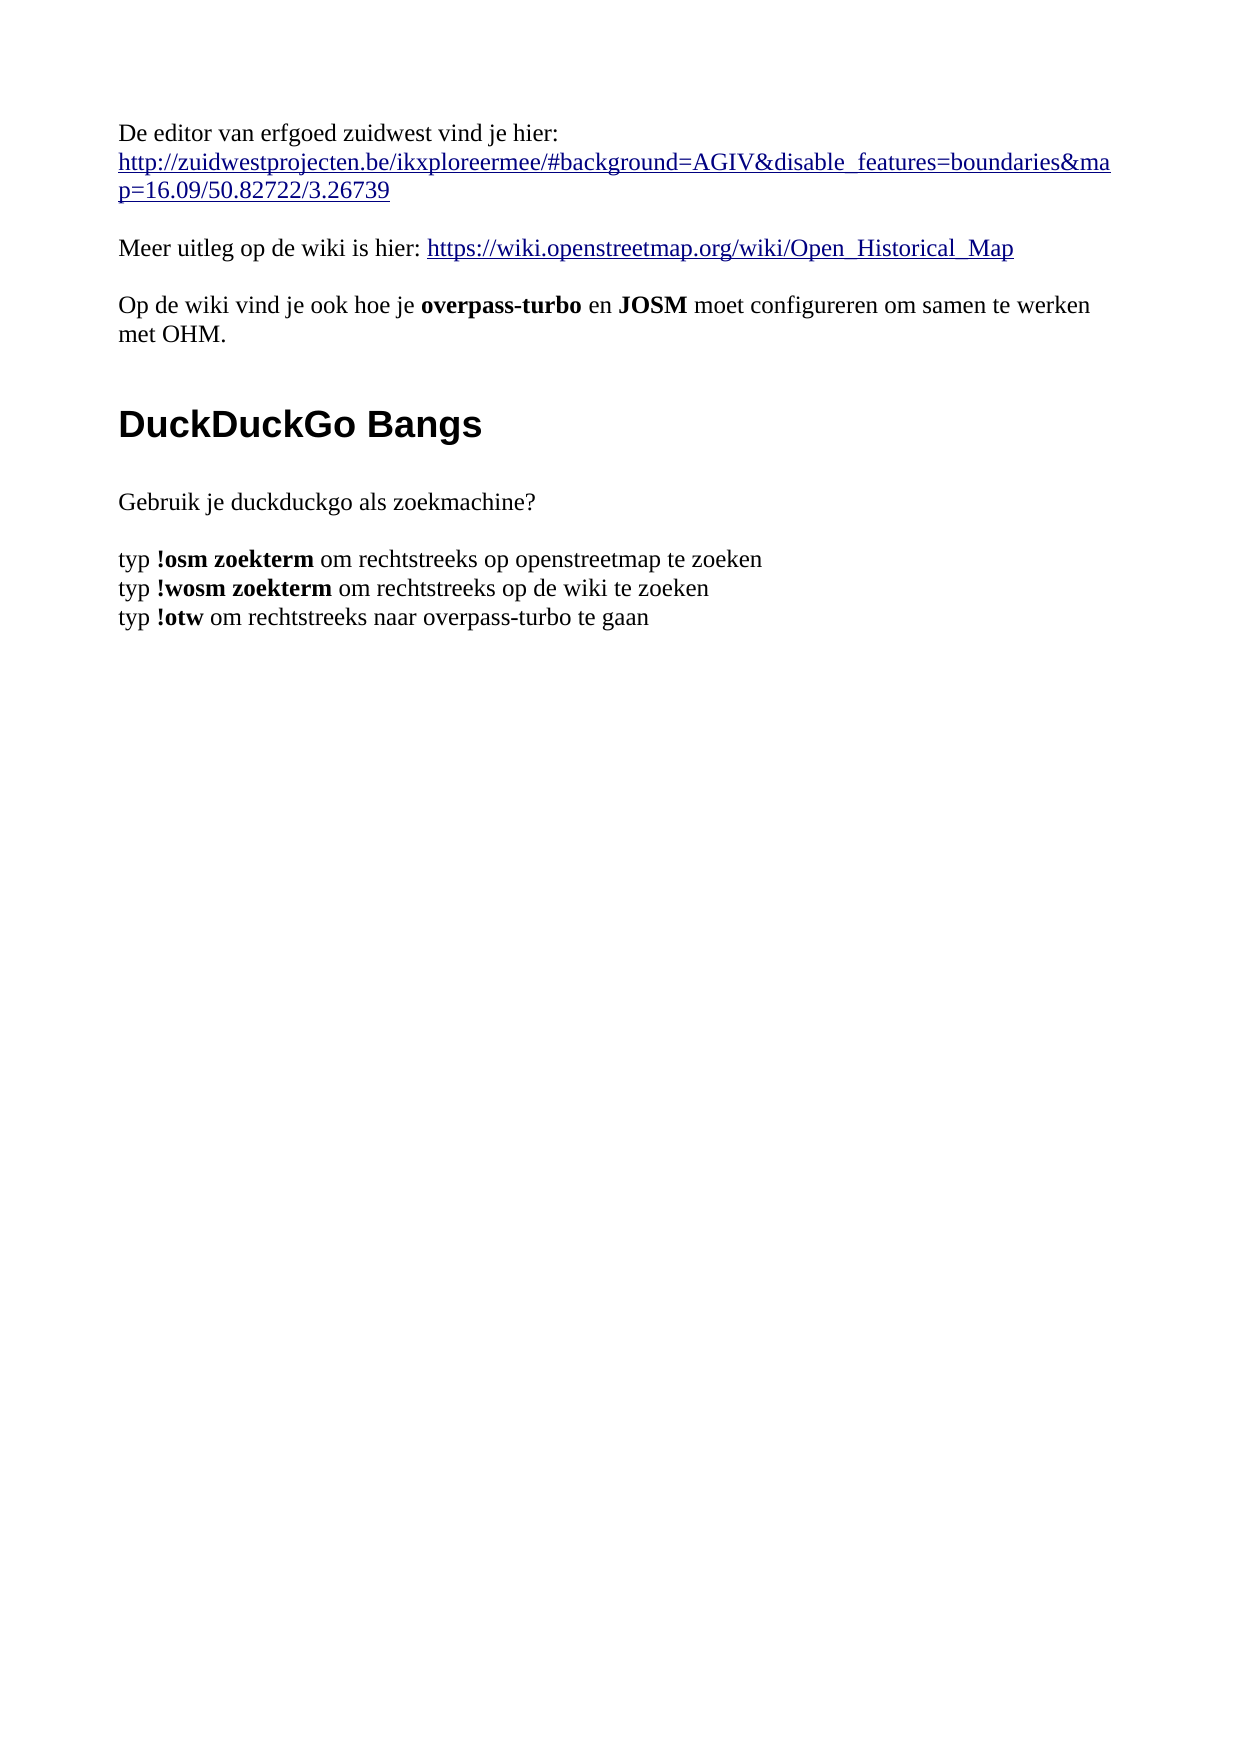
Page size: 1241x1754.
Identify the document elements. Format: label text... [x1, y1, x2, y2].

text De editor van erfgoed zuidwest vind je hier: http://zuidwestprojecten.be/ikxploreermee/#background=AGIV&disable_features=boundaries&map=16.09/50.82722/3.26739 [118, 118, 1122, 204]
text typ !osm zoekterm om rechtstreeks op openstreetmap te zoeken [118, 544, 1122, 573]
text typ !wosm zoekterm om rechtstreeks op de wiki te zoeken [118, 573, 1122, 602]
text typ !otw om rechtstreeks naar overpass-turbo te gaan [118, 602, 1122, 631]
text Meer uitleg op de wiki is hier: https://wiki.openstreetmap.org/wiki/Open_Historical_Map [118, 233, 1122, 262]
subtitle DuckDuckGo Bangs [118, 402, 1122, 446]
text Op de wiki vind je ook hoe je overpass-turbo en JOSM moet configureren om samen te werken met OHM. [118, 291, 1122, 348]
text Gebruik je duckduckgo als zoekmachine? [118, 487, 1122, 516]
